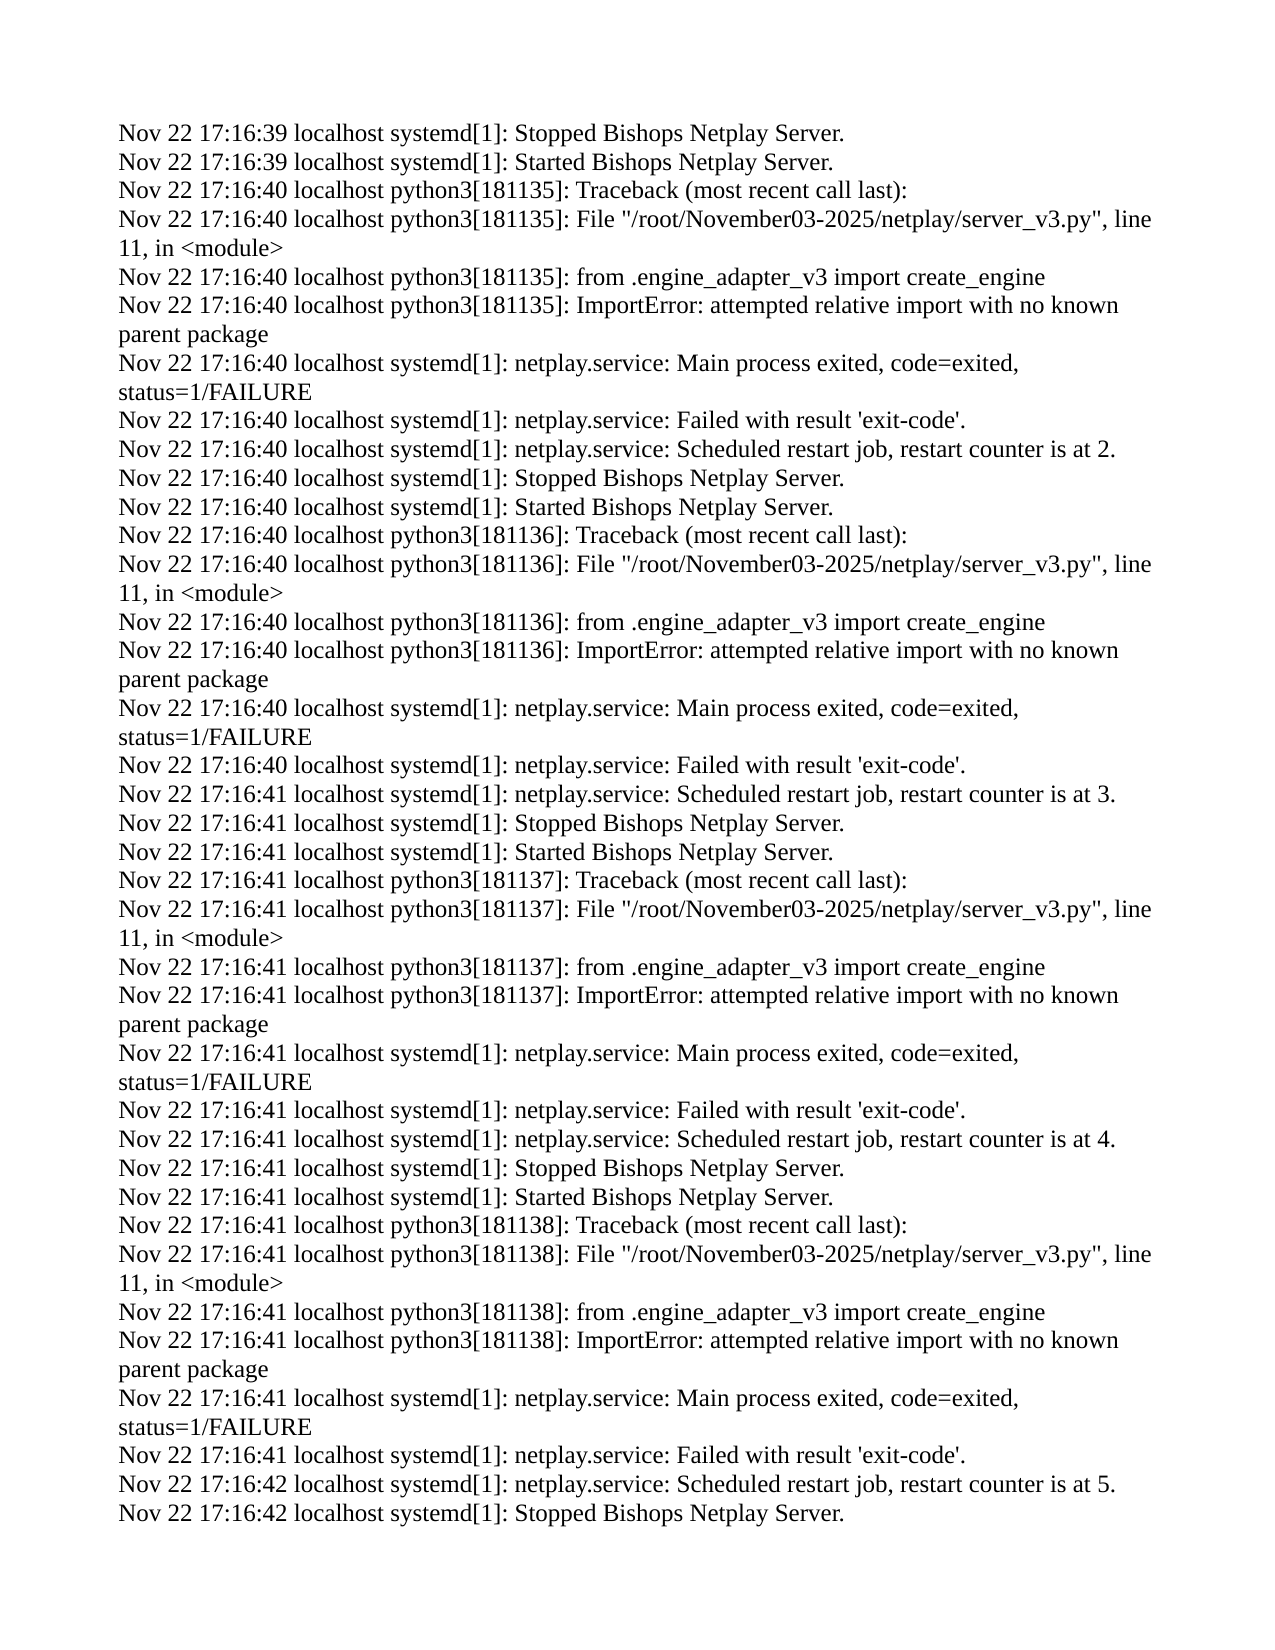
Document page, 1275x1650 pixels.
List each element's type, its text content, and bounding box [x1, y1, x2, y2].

text Nov 22 17:16:39 localhost systemd[1]: Started Bishops Netplay Server. [118, 147, 1157, 176]
text Nov 22 17:16:41 localhost systemd[1]: netplay.service: Main process exited, code=exited, status=1/FAILURE [118, 1383, 1157, 1441]
text Nov 22 17:16:41 localhost python3[181137]: ImportError: attempted relative import with no known parent package [118, 981, 1157, 1038]
text Nov 22 17:16:41 localhost python3[181138]: Traceback (most recent call last): [118, 1211, 1157, 1239]
text Nov 22 17:16:41 localhost python3[181137]: File "/root/November03-2025/netplay/server_v3.py", line 11, in <module> [118, 894, 1157, 952]
text Nov 22 17:16:40 localhost python3[181135]: Traceback (most recent call last): [118, 176, 1157, 204]
text Nov 22 17:16:41 localhost systemd[1]: netplay.service: Main process exited, code=exited, status=1/FAILURE [118, 1038, 1157, 1096]
text Nov 22 17:16:41 localhost python3[181137]: from .engine_adapter_v3 import create_engine [118, 952, 1157, 981]
text Nov 22 17:16:40 localhost systemd[1]: netplay.service: Main process exited, code=exited, status=1/FAILURE [118, 693, 1157, 751]
text Nov 22 17:16:41 localhost python3[181137]: Traceback (most recent call last): [118, 866, 1157, 894]
text Nov 22 17:16:40 localhost python3[181136]: File "/root/November03-2025/netplay/server_v3.py", line 11, in <module> [118, 549, 1157, 607]
text Nov 22 17:16:39 localhost systemd[1]: Stopped Bishops Netplay Server. [118, 118, 1157, 147]
text Nov 22 17:16:40 localhost python3[181135]: File "/root/November03-2025/netplay/server_v3.py", line 11, in <module> [118, 204, 1157, 262]
text Nov 22 17:16:40 localhost systemd[1]: Stopped Bishops Netplay Server. [118, 463, 1157, 492]
text Nov 22 17:16:41 localhost python3[181138]: from .engine_adapter_v3 import create_engine [118, 1297, 1157, 1326]
text Nov 22 17:16:40 localhost systemd[1]: netplay.service: Failed with result 'exit-code'. [118, 751, 1157, 779]
text Nov 22 17:16:40 localhost systemd[1]: netplay.service: Failed with result 'exit-code'. [118, 406, 1157, 434]
text Nov 22 17:16:41 localhost systemd[1]: netplay.service: Failed with result 'exit-code'. [118, 1441, 1157, 1469]
text Nov 22 17:16:40 localhost python3[181136]: ImportError: attempted relative import with no known parent package [118, 636, 1157, 693]
text Nov 22 17:16:41 localhost python3[181138]: ImportError: attempted relative import with no known parent package [118, 1326, 1157, 1383]
text Nov 22 17:16:42 localhost systemd[1]: Stopped Bishops Netplay Server. [118, 1498, 1157, 1527]
text Nov 22 17:16:41 localhost systemd[1]: netplay.service: Scheduled restart job, restart counter is at 4. [118, 1124, 1157, 1153]
text Nov 22 17:16:41 localhost systemd[1]: netplay.service: Failed with result 'exit-code'. [118, 1096, 1157, 1124]
text Nov 22 17:16:41 localhost systemd[1]: Started Bishops Netplay Server. [118, 1182, 1157, 1211]
text Nov 22 17:16:40 localhost python3[181135]: from .engine_adapter_v3 import create_engine [118, 262, 1157, 291]
text Nov 22 17:16:41 localhost python3[181138]: File "/root/November03-2025/netplay/server_v3.py", line 11, in <module> [118, 1239, 1157, 1297]
text Nov 22 17:16:41 localhost systemd[1]: Stopped Bishops Netplay Server. [118, 808, 1157, 837]
text Nov 22 17:16:41 localhost systemd[1]: netplay.service: Scheduled restart job, restart counter is at 3. [118, 779, 1157, 808]
text Nov 22 17:16:40 localhost python3[181135]: ImportError: attempted relative import with no known parent package [118, 291, 1157, 348]
text Nov 22 17:16:40 localhost systemd[1]: netplay.service: Main process exited, code=exited, status=1/FAILURE [118, 348, 1157, 406]
text Nov 22 17:16:40 localhost systemd[1]: Started Bishops Netplay Server. [118, 492, 1157, 521]
text Nov 22 17:16:41 localhost systemd[1]: Stopped Bishops Netplay Server. [118, 1153, 1157, 1182]
text Nov 22 17:16:42 localhost systemd[1]: netplay.service: Scheduled restart job, restart counter is at 5. [118, 1469, 1157, 1498]
text Nov 22 17:16:40 localhost python3[181136]: Traceback (most recent call last): [118, 521, 1157, 549]
text Nov 22 17:16:41 localhost systemd[1]: Started Bishops Netplay Server. [118, 837, 1157, 866]
text Nov 22 17:16:40 localhost systemd[1]: netplay.service: Scheduled restart job, restart counter is at 2. [118, 434, 1157, 463]
text Nov 22 17:16:40 localhost python3[181136]: from .engine_adapter_v3 import create_engine [118, 607, 1157, 636]
